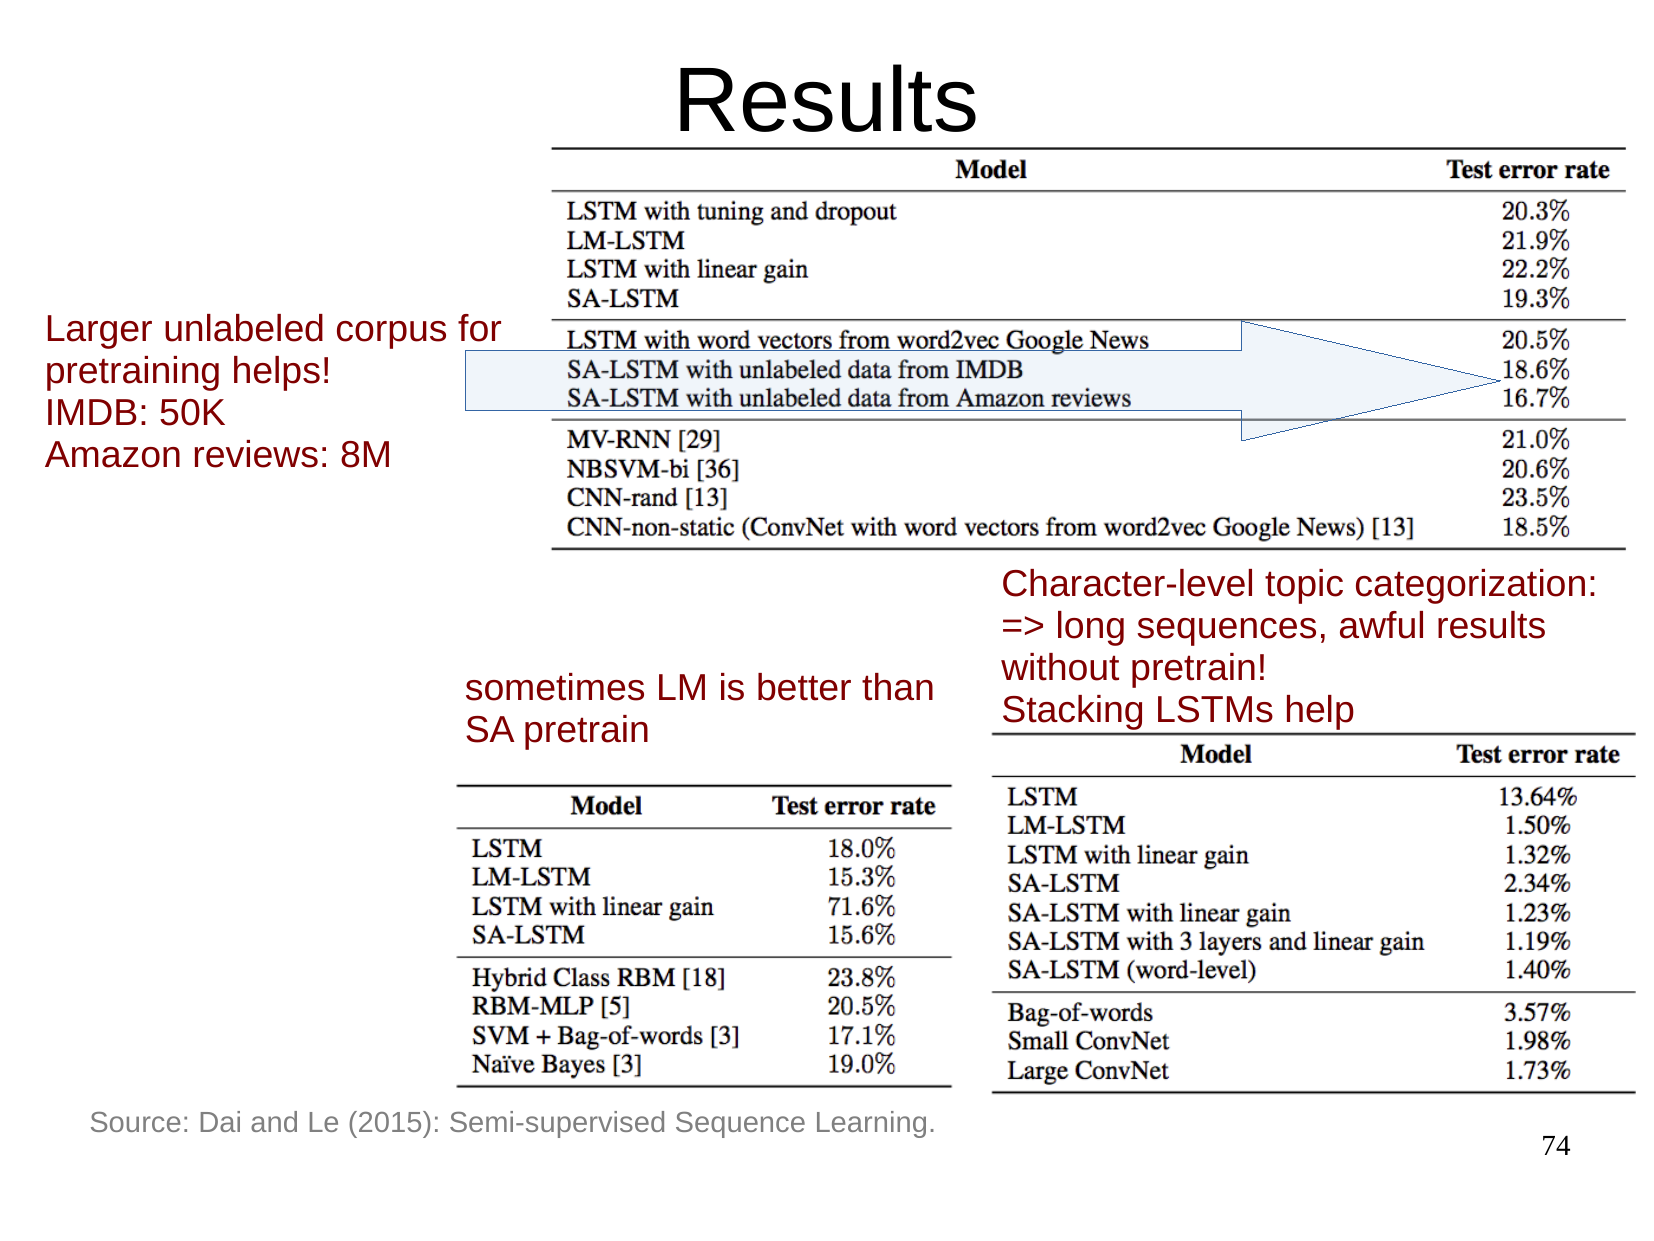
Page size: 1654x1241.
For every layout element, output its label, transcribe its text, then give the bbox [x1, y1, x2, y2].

picture [540, 138, 1646, 571]
picture [448, 779, 976, 1107]
picture [980, 725, 1649, 1117]
text_box sometimes LM is better than SA pretrain [450, 659, 961, 759]
text_box [541, 320, 1501, 441]
text_box Larger unlabeled corpus for pretraining helps! IMDB: 50K Amazon reviews: 8M [30, 300, 541, 564]
title Results [82, 48, 1571, 152]
text_box Source: Dai and Le (2015): Semi-supervised Sequence Learning. [3, 1098, 1501, 1212]
text_box Character-level topic categorization: => long sequences, awful results without pretrain! Stacking LSTMs help [986, 555, 1646, 738]
